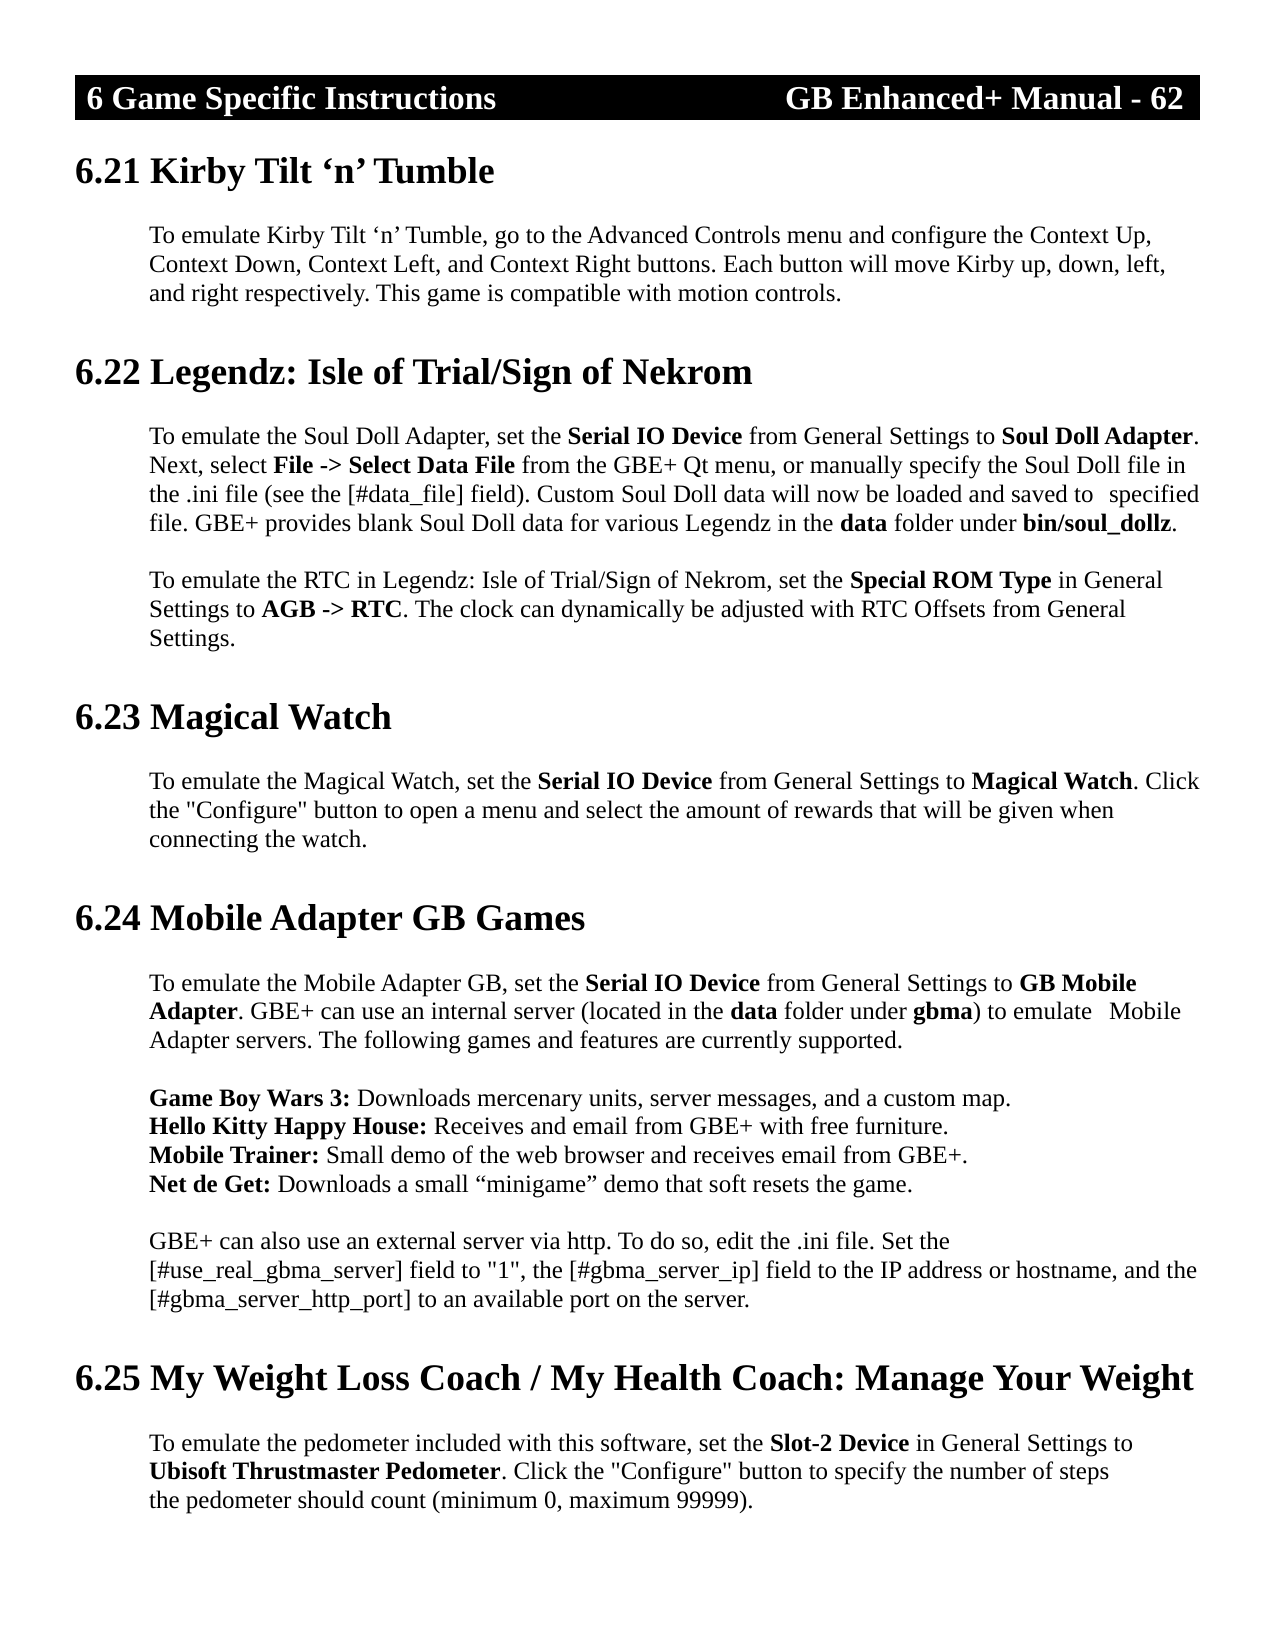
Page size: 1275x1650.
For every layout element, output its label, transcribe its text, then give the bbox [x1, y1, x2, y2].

text Game Boy Wars 3: Downloads mercenary units, server messages, and a custom map. [75, 1083, 1200, 1111]
text To emulate the Magical Watch, set the Serial IO Device from General Settings to Magical Watch. Click the "Configure" button to open a menu and select the amount of rewards that will be given when connecting the watch. [75, 766, 1200, 853]
text To emulate Kirby Tilt ‘n’ Tumble, go to the Advanced Controls menu and configure the Context Up, Context Down, Context Left, and Context Right buttons. Each button will move Kirby up, down, left, and right respectively. This game is compatible with motion controls. [75, 220, 1200, 306]
text 6.23 Magical Watch [75, 694, 1200, 738]
text 6.22 Legendz: Isle of Trial/Sign of Nekrom [75, 349, 1200, 393]
text 6.24 Mobile Adapter GB Games [75, 896, 1200, 939]
text To emulate the Mobile Adapter GB, set the Serial IO Device from General Settings to GB Mobile Adapter. GBE+ can use an internal server (located in the data folder under gbma) to emulate Mobile Adapter servers. The following games and features are currently supported. [75, 968, 1200, 1054]
text 6.25 My Weight Loss Coach / My Health Coach: Manage Your Weight [75, 1356, 1200, 1399]
text 6 Game Specific Instructions GB Enhanced+ Manual - 62 [75, 75, 1200, 119]
text GBE+ can also use an external server via http. To do so, edit the .ini file. Set the [#use_real_gbma_server] field to "1", the [#gbma_server_ip] field to the IP address or hostname, and the [#gbma_server_http_port] to an available port on the server. [75, 1226, 1200, 1313]
text 6.21 Kirby Tilt ‘n’ Tumble [75, 148, 1200, 191]
text To emulate the Soul Doll Adapter, set the Serial IO Device from General Settings to Soul Doll Adapter. Next, select File -> Select Data File from the GBE+ Qt menu, or manually specify the Soul Doll file in the .ini file (see the [#data_file] field). Custom Soul Doll data will now be loaded and saved to specified file. GBE+ provides blank Soul Doll data for various Legendz in the data folder under bin/soul_dollz. [75, 421, 1200, 536]
text Net de Get: Downloads a small “minigame” demo that soft resets the game. [75, 1169, 1200, 1198]
text Hello Kitty Happy House: Receives and email from GBE+ with free furniture. [75, 1111, 1200, 1140]
text To emulate the RTC in Legendz: Isle of Trial/Sign of Nekrom, set the Special ROM Type in General Settings to AGB -> RTC. The clock can dynamically be adjusted with RTC Offsets from General Settings. [75, 565, 1200, 651]
text Mobile Trainer: Small demo of the web browser and receives email from GBE+. [75, 1140, 1200, 1169]
text To emulate the pedometer included with this software, set the Slot-2 Device in General Settings to Ubisoft Thrustmaster Pedometer. Click the "Configure" button to specify the number of steps the pedometer should count (minimum 0, maximum 99999). [75, 1428, 1200, 1514]
